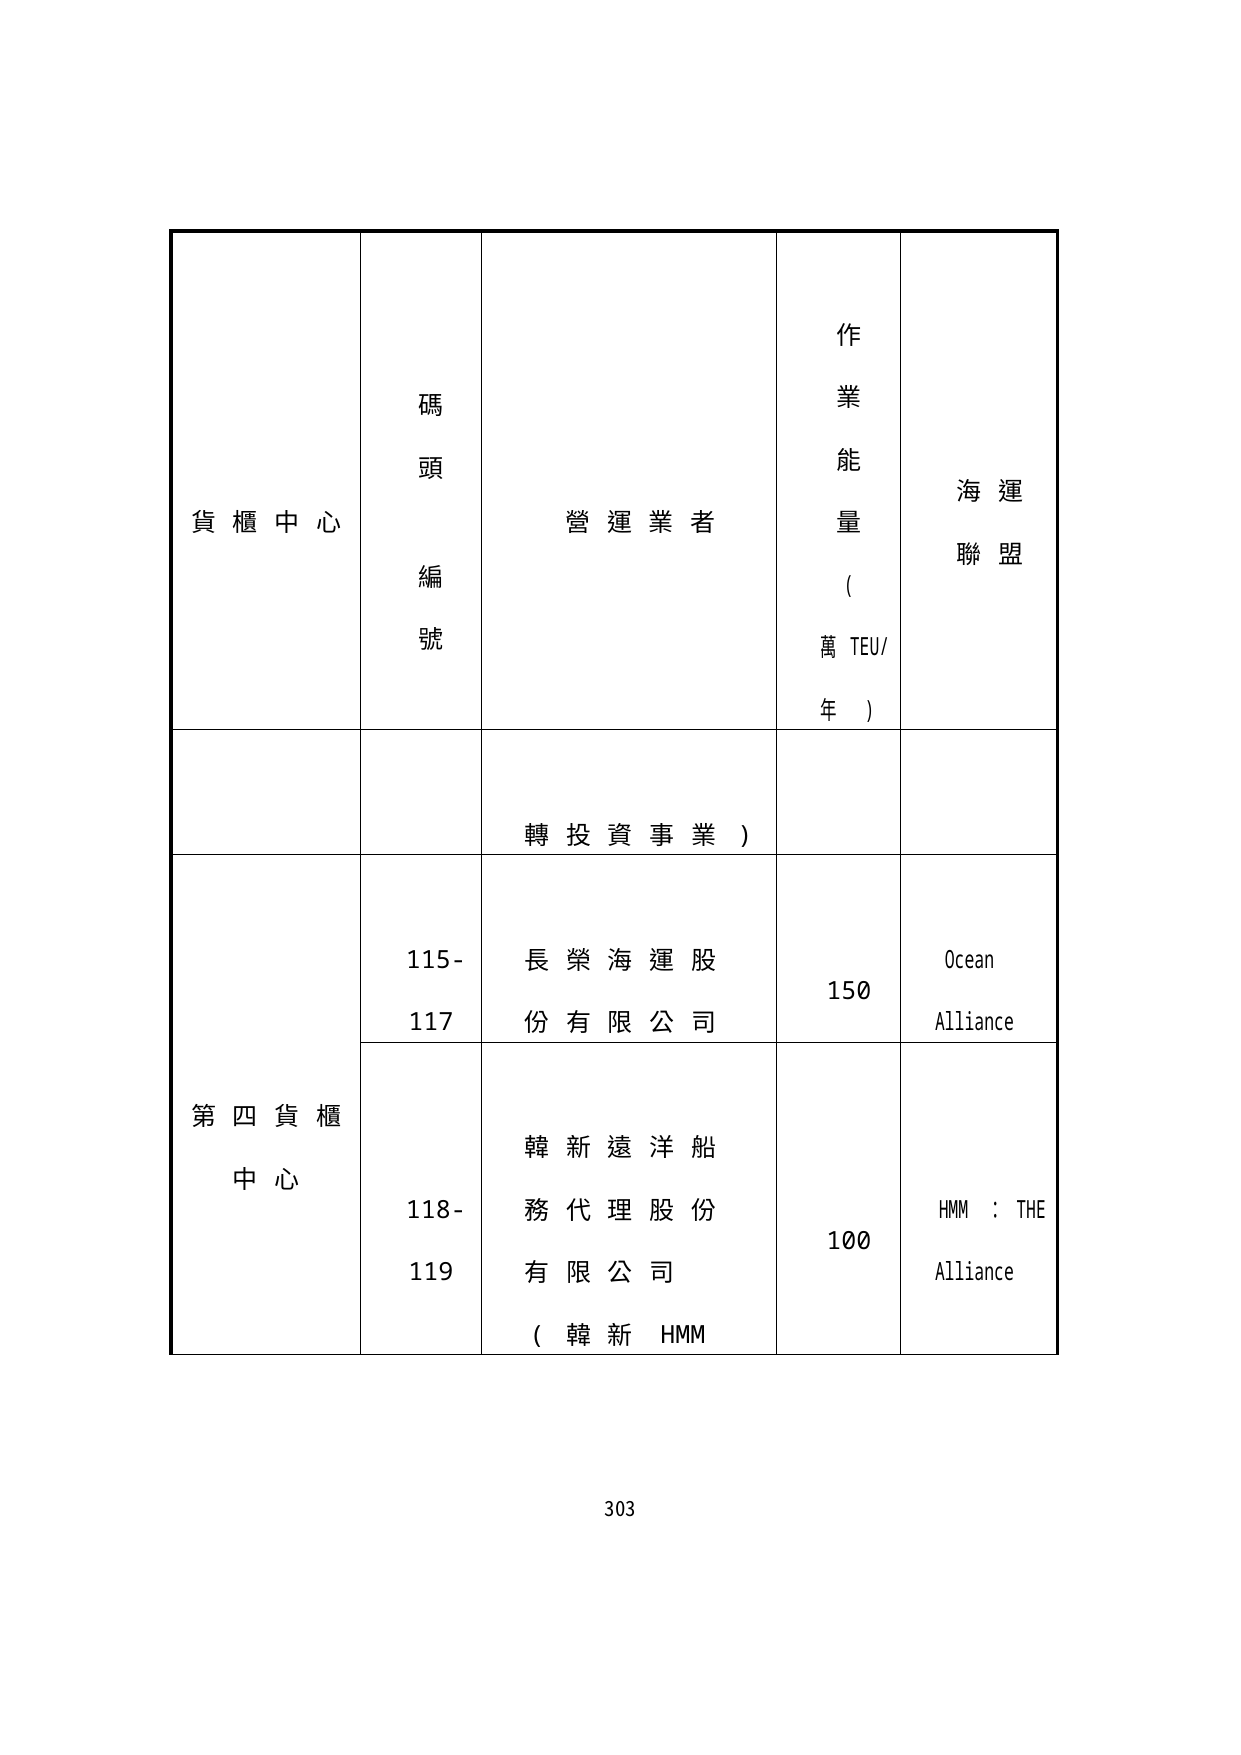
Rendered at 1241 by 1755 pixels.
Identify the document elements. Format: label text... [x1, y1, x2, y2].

table_header 營運業者 [482, 233, 776, 729]
table_cell 100 [777, 1043, 900, 1354]
table_header 作業能量 (萬TEU/年) [777, 233, 900, 729]
table_header 海運聯盟 [901, 233, 1056, 729]
table_cell HMM：THE Alliance [901, 1043, 1056, 1354]
table_cell 115-117 [361, 855, 481, 1042]
table_cell 118-119 [361, 1043, 481, 1354]
table_cell [361, 730, 481, 854]
table_cell Ocean Alliance [901, 855, 1056, 1042]
table_cell 轉投資事業) [482, 730, 776, 854]
table_cell 150 [777, 855, 900, 1042]
table_cell [901, 730, 1056, 854]
table_header 貨櫃中心 [173, 233, 360, 729]
table_cell 第四貨櫃中心 [173, 855, 360, 1354]
table_header 碼頭 編號 [361, 233, 481, 729]
table_cell [173, 730, 360, 854]
table_cell [777, 730, 900, 854]
table_cell 韓新遠洋船務代理股份有限公司 (韓新HMM [482, 1043, 776, 1354]
table_cell 長榮海運股份有限公司 [482, 855, 776, 1042]
